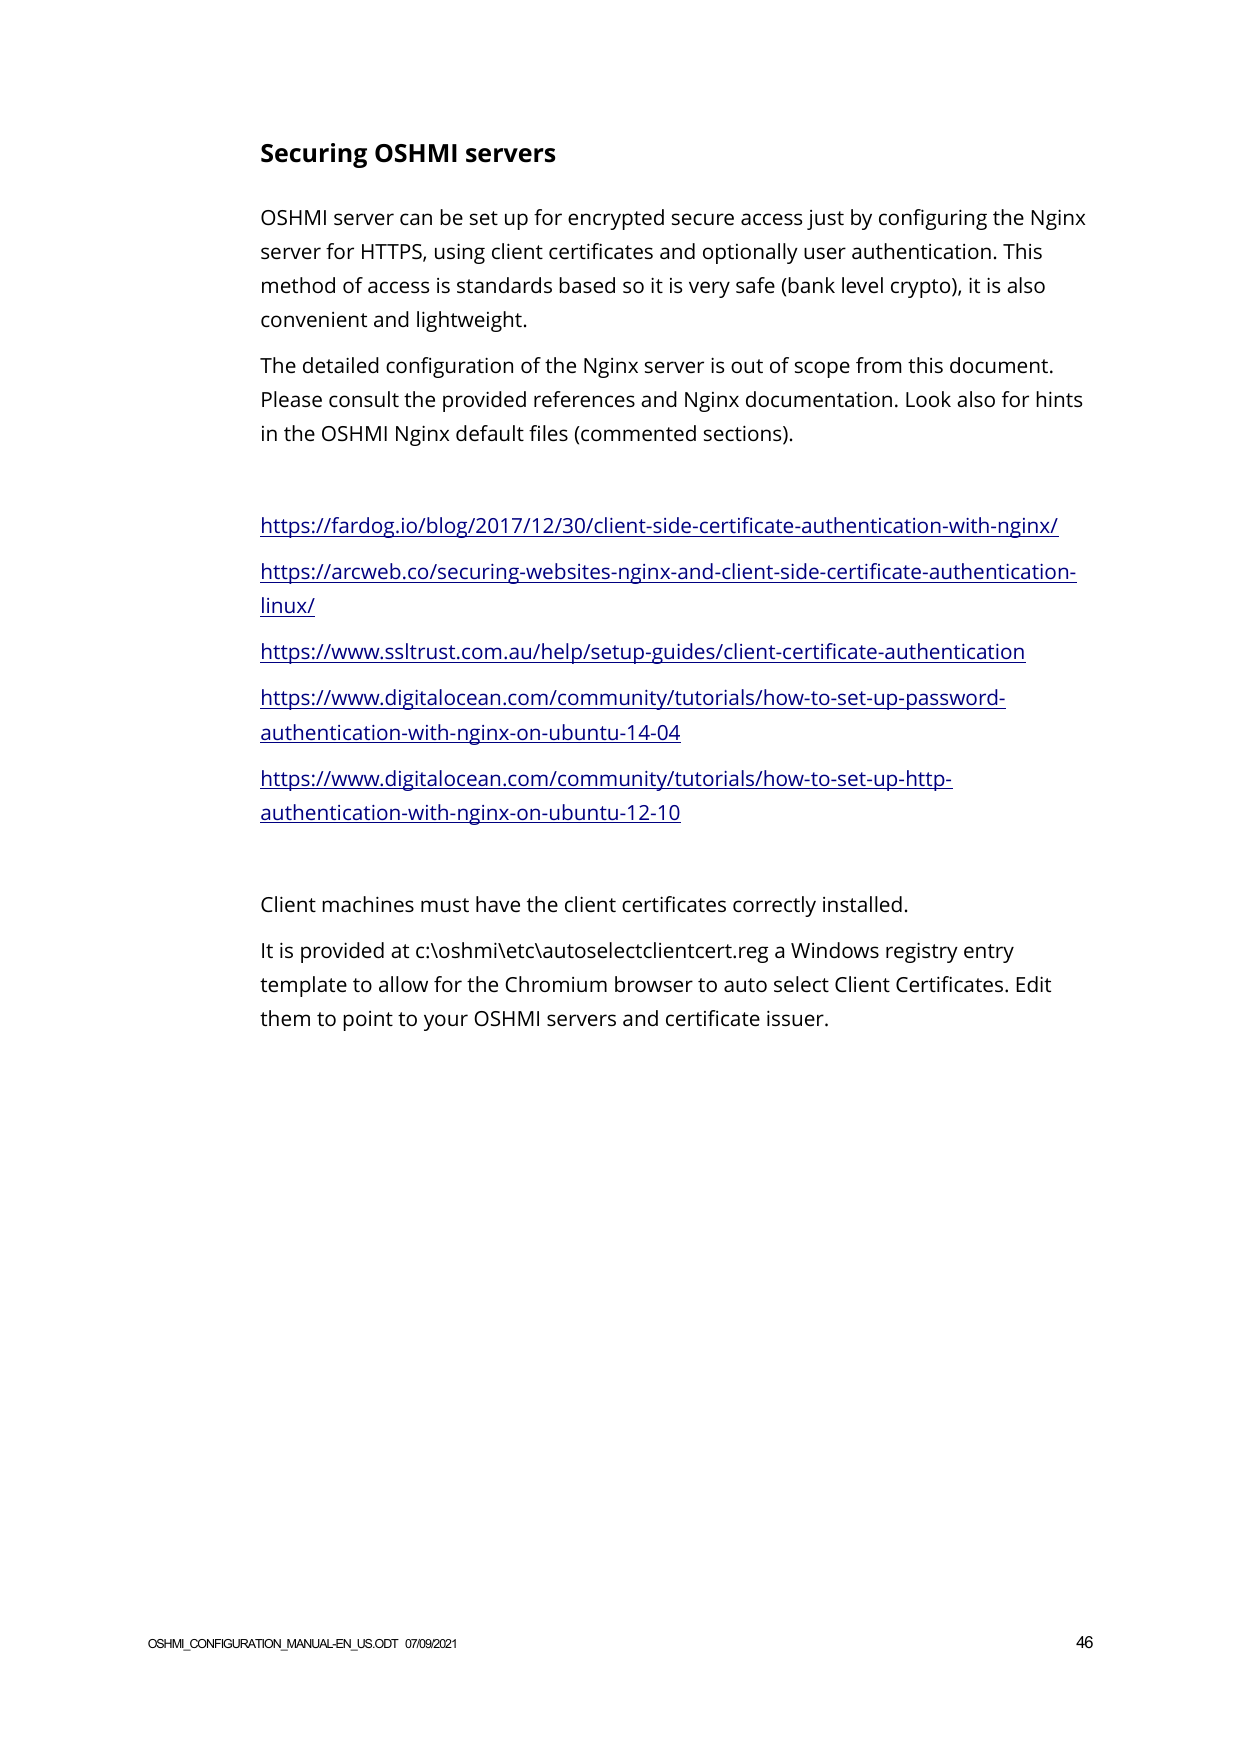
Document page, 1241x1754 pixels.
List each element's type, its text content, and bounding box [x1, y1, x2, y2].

text It is provided at c:\oshmi\etc\autoselectclientcert.reg a Windows registry entry template to allow for the Chromium browser to auto select Client Certificates. Edit them to point to your OSHMI servers and certificate issuer. [260, 936, 1093, 1032]
text https://arcweb.co/securing-websites-nginx-and-client-side-certificate-authentication-linux/ [260, 557, 1093, 620]
subtitle Securing OSHMI servers [260, 136, 1093, 170]
text The detailed configuration of the Nginx server is out of scope from this document. Please consult the provided references and Nginx documentation. Look also for hints in the OSHMI Nginx default files (commented sections). [260, 351, 1093, 448]
text Client machines must have the client certificates correctly installed. [260, 890, 1093, 918]
text https://www.digitalocean.com/community/tutorials/how-to-set-up-password-authentication-with-nginx-on-ubuntu-14-04 [260, 683, 1093, 746]
text https://www.digitalocean.com/community/tutorials/how-to-set-up-http-authentication-with-nginx-on-ubuntu-12-10 [260, 764, 1093, 826]
text https://www.ssltrust.com.au/help/setup-guides/client-certificate-authentication [260, 637, 1093, 666]
text https://fardog.io/blog/2017/12/30/client-side-certificate-authentication-with-nginx/ [260, 511, 1093, 540]
text OSHMI server can be set up for encrypted secure access just by configuring the Nginx server for HTTPS, using client certificates and optionally user authentication. This method of access is standards based so it is very safe (bank level crypto), it is also convenient and lightweight. [260, 203, 1093, 333]
